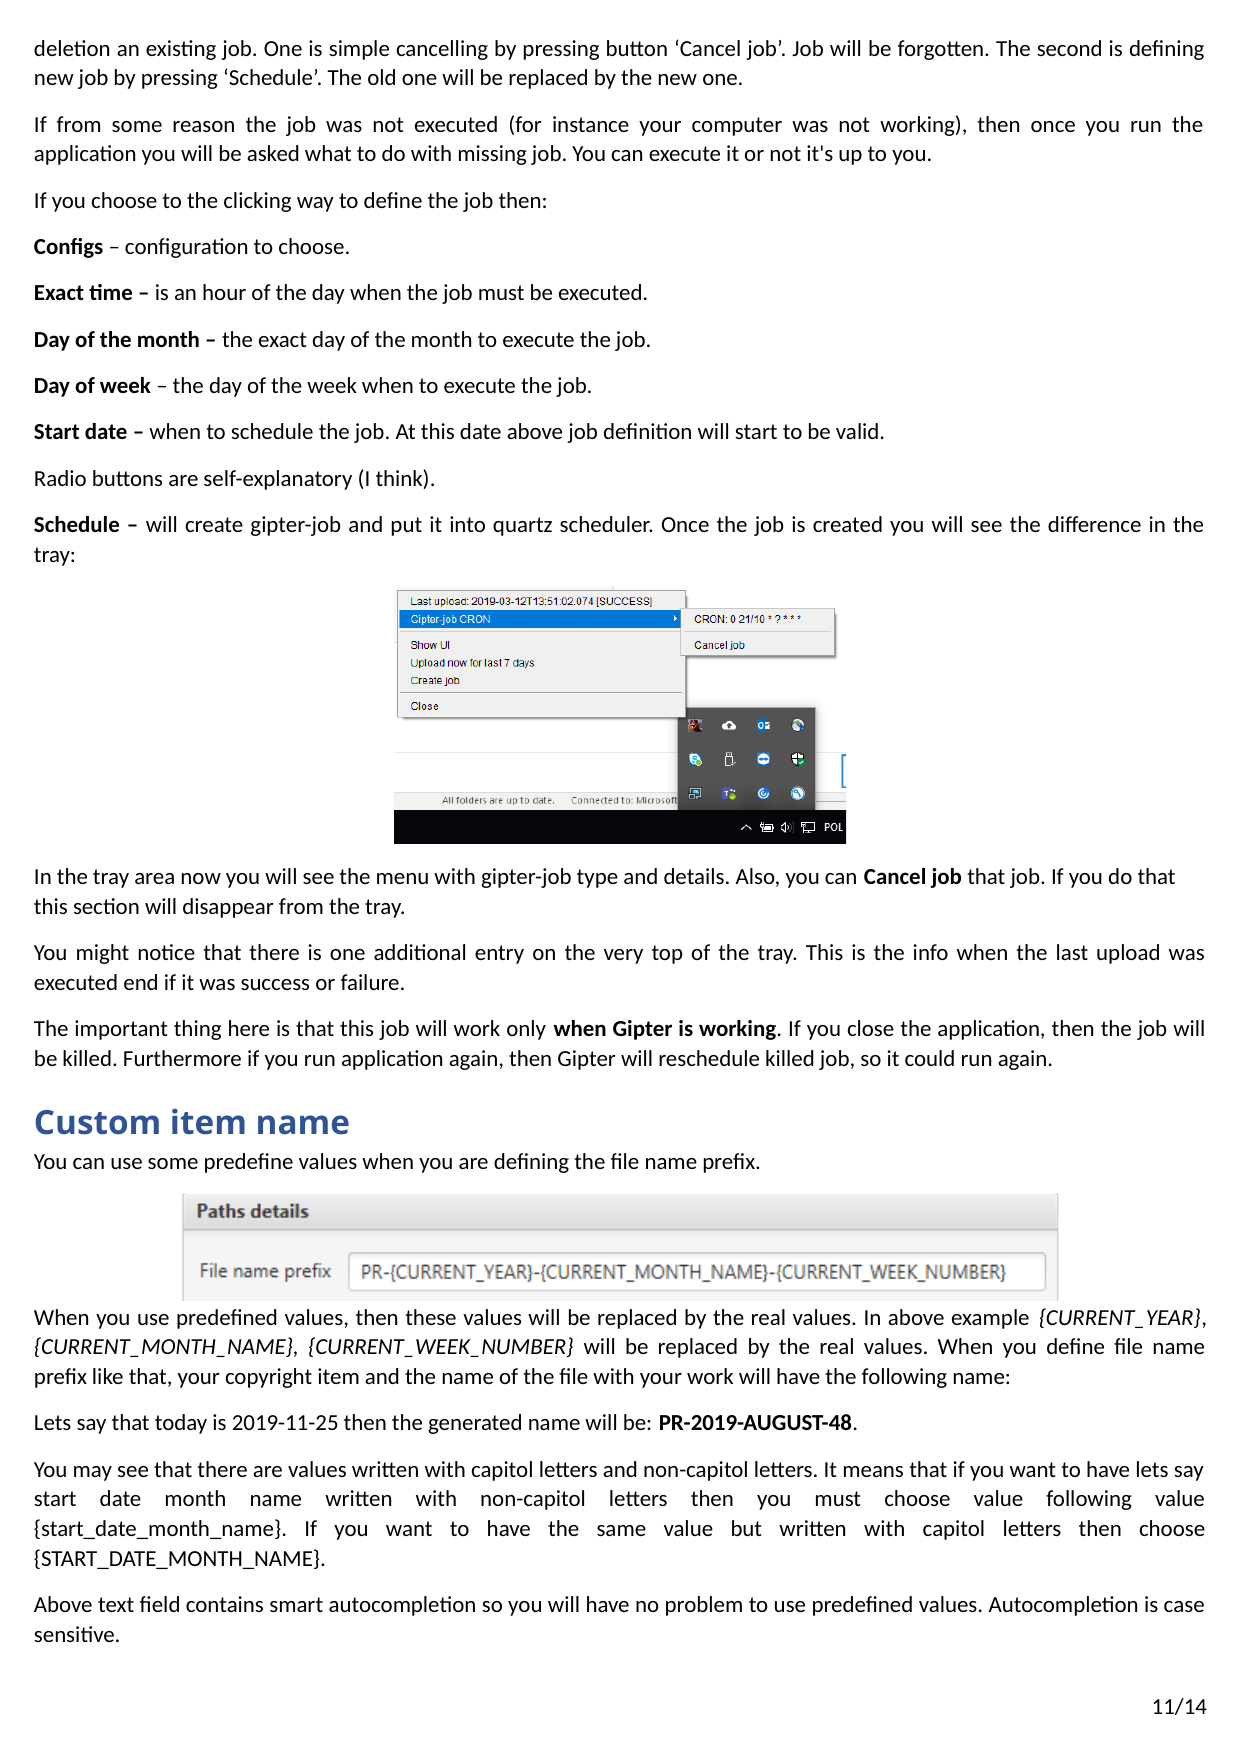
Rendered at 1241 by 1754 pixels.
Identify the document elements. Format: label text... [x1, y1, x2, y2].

text Configs – configuration to choose. [34, 232, 1207, 260]
text If from some reason the job was not executed (for instance your computer was not working), then once you run the application you will be asked what to do with missing job. You can execute it or not it's up to you. [34, 110, 1207, 167]
text If you choose to the clicking way to define the job then: [34, 186, 1207, 214]
text When you use predefined values, then these values will be replaced by the real values. In above example {CURRENT_YEAR}, {CURRENT_MONTH_NAME}, {CURRENT_WEEK_NUMBER} will be replaced by the real values. When you define file name prefix like that, your copyright item and the name of the file with your work will have the following name: [34, 1193, 1207, 1390]
text Radio buttons are self-explanatory (I think). [34, 464, 1207, 492]
text You may see that there are values written with capitol letters and non-capitol letters. It means that if you want to have lets say start date month name written with non-capitol letters then you must choose value following value {start_date_month_name}. If you want to have the same value but written with capitol letters then choose {START_DATE_MONTH_NAME}. [34, 1455, 1207, 1572]
text Day of the month – the exact day of the month to execute the job. [34, 325, 1207, 353]
text Start date – when to schedule the job. At this date above job definition will start to be valid. [34, 417, 1207, 446]
text Above text field contains smart autocompletion so you will have no problem to use predefined values. Autocompletion is case sensitive. [34, 1590, 1207, 1648]
text Schedule – will create gipter-job and put it into quartz scheduler. Once the job is created you will see the difference in the tray: [34, 510, 1207, 568]
text You might notice that there is one additional entry on the very top of the tray. This is the info when the last upload was executed end if it was success or failure. [34, 938, 1207, 996]
text Day of week – the day of the week when to execute the job. [34, 371, 1207, 399]
text deletion an existing job. One is simple cancelling by pressing button ‘Cancel job’. Job will be forgotten. The second is defining new job by pressing ‘Schedule’. The old one will be replaced by the new one. [34, 34, 1207, 91]
picture [394, 586, 847, 844]
text In the tray area now you will see the menu with gipter-job type and details. Also, you can Cancel job that job. If you do that this section will disappear from the tray. [34, 862, 1207, 920]
text Lets say that today is 2019-11-25 then the generated name will be: PR-2019-AUGUST-48. [34, 1408, 1207, 1436]
text The important thing here is that this job will work only when Gipter is working. If you close the application, then the job will be killed. Furthermore if you run application again, then Gipter will reschedule killed job, so it could run again. [34, 1014, 1207, 1072]
picture [181, 1193, 1059, 1301]
text You can use some predefine values when you are defining the file name prefix. [34, 1147, 1207, 1175]
subtitle Custom item name [34, 1099, 1207, 1144]
text Exact time – is an hour of the day when the job must be executed. [34, 278, 1207, 306]
